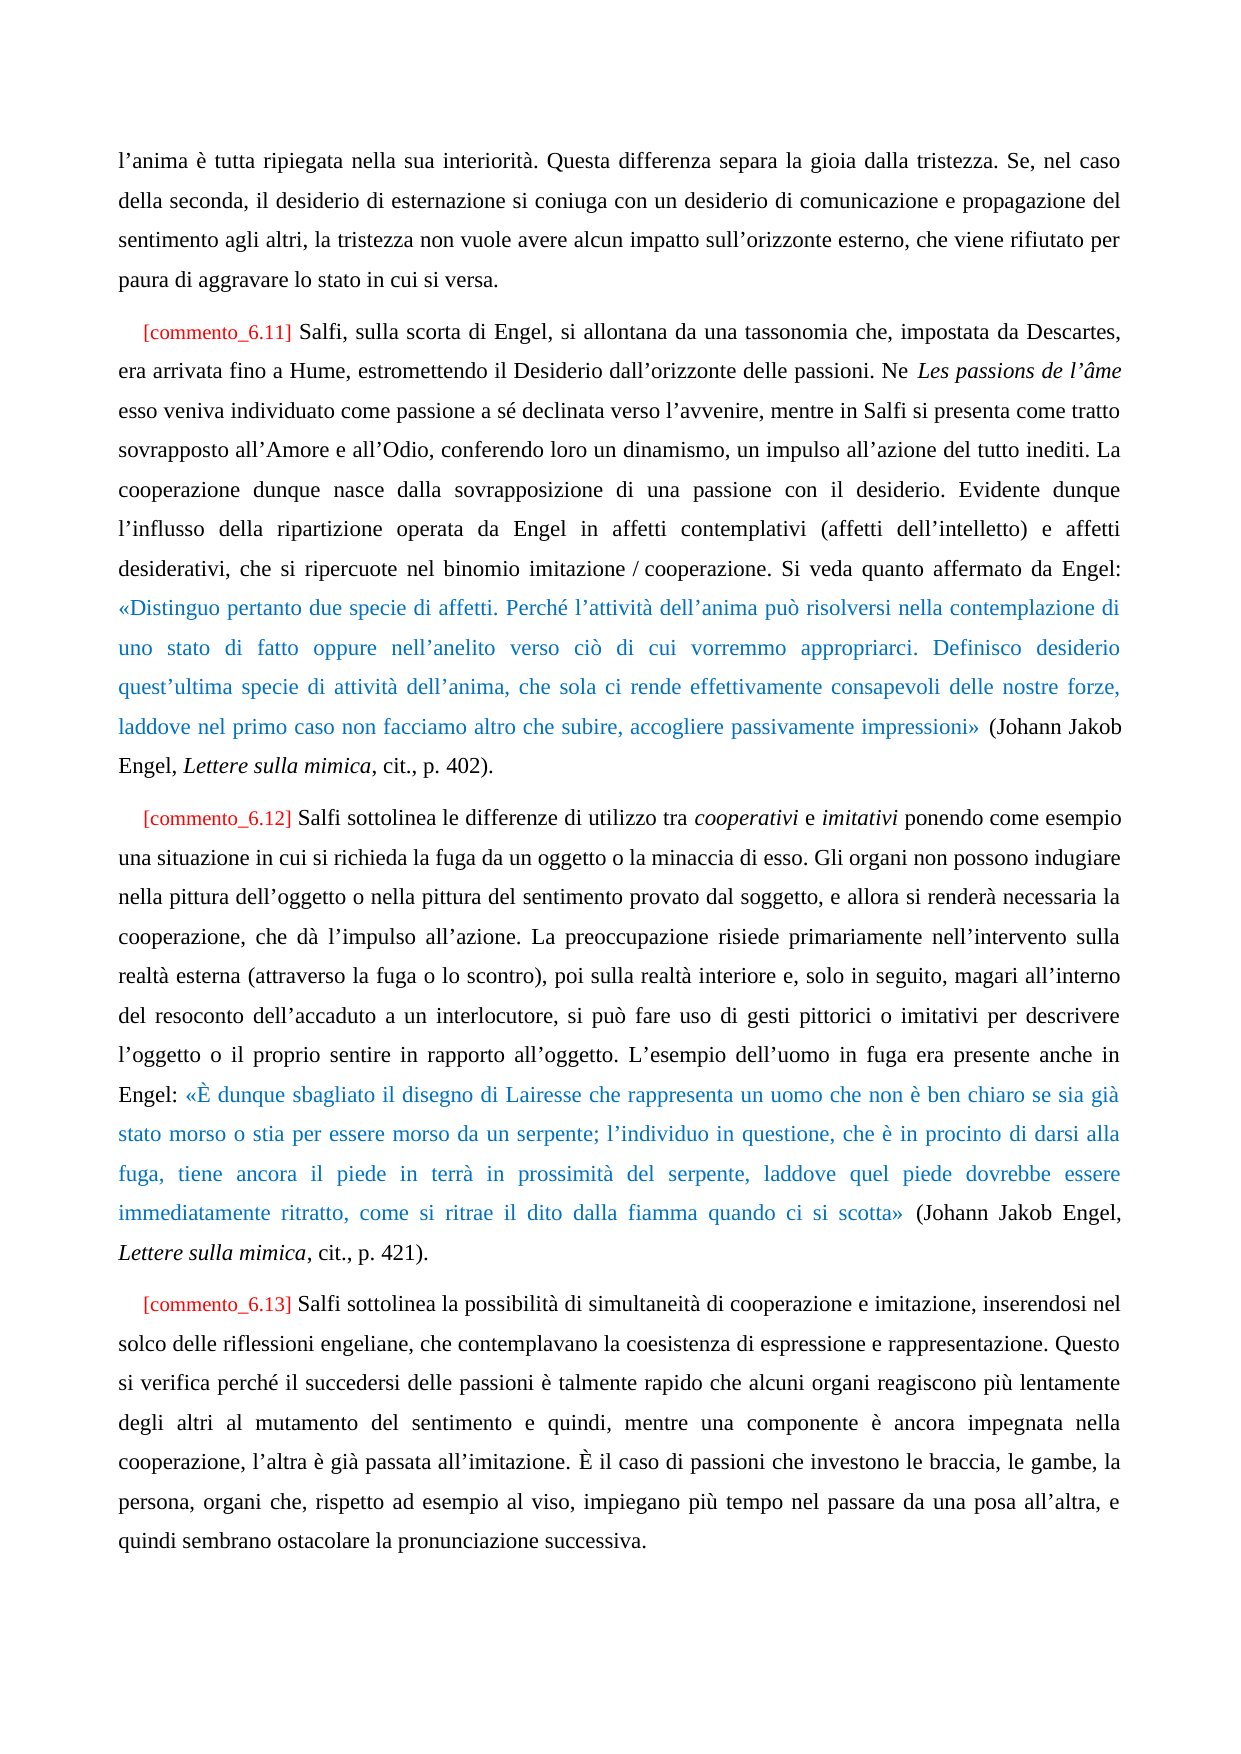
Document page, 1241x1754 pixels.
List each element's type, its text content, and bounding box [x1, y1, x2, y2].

text l’anima è tutta ripiegata nella sua interiorità. Questa differenza separa la gioia dalla tristezza. Se, nel caso della seconda, il desiderio di esternazione si coniuga con un desiderio di comunicazione e propagazione del sentimento agli altri, la tristezza non vuole avere alcun impatto sull’orizzonte esterno, che viene rifiutato per paura di aggravare lo stato in cui si versa. [118, 148, 1122, 292]
text [commento_6.11] Salfi, sulla scorta di Engel, si allontana da una tassonomia che, impostata da Descartes, era arrivata fino a Hume, estromettendo il Desiderio dall’orizzonte delle passioni. Ne Les passions de l’âme esso veniva individuato come passione a sé declinata verso l’avvenire, mentre in Salfi si presenta come tratto sovrapposto all’Amore e all’Odio, conferendo loro un dinamismo, un impulso all’azione del tutto inediti. La cooperazione dunque nasce dalla sovrapposizione di una passione con il desiderio. Evidente dunque l’influsso della ripartizione operata da Engel in affetti contemplativi (affetti dell’intelletto) e affetti desiderativi, che si ripercuote nel binomio imitazione / cooperazione. Si veda quanto affermato da Engel: «Distinguo pertanto due specie di affetti. Perché l’attività dell’anima può risolversi nella contemplazione di uno stato di fatto oppure nell’anelito verso ciò di cui vorremmo appropriarci. Definisco desiderio quest’ultima specie di attività dell’anima, che sola ci rende effettivamente consapevoli delle nostre forze, laddove nel primo caso non facciamo altro che subire, accogliere passivamente impressioni» (Johann Jakob Engel, Lettere sulla mimica, cit., p. 402). [118, 318, 1122, 779]
text [commento_6.12] Salfi sottolinea le differenze di utilizzo tra cooperativi e imitativi ponendo come esempio una situazione in cui si richieda la fuga da un oggetto o la minaccia di esso. Gli organi non possono indugiare nella pittura dell’oggetto o nella pittura del sentimento provato dal soggetto, e allora si renderà necessaria la cooperazione, che dà l’impulso all’azione. La preoccupazione risiede primariamente nell’intervento sulla realtà esterna (attraverso la fuga o lo scontro), poi sulla realtà interiore e, solo in seguito, magari all’interno del resoconto dell’accaduto a un interlocutore, si può fare uso di gesti pittorici o imitativi per descrivere l’oggetto o il proprio sentire in rapporto all’oggetto. L’esempio dell’uomo in fuga era presente anche in Engel: «È dunque sbagliato il disegno di Lairesse che rappresenta un uomo che non è ben chiaro se sia già stato morso o stia per essere morso da un serpente; l’individuo in questione, che è in procinto di darsi alla fuga, tiene ancora il piede in terrà in prossimità del serpente, laddove quel piede dovrebbe essere immediatamente ritratto, come si ritrae il dito dalla fiamma quando ci si scotta» (Johann Jakob Engel, Lettere sulla mimica, cit., p. 421). [118, 804, 1122, 1265]
text [commento_6.13] Salfi sottolinea la possibilità di simultaneità di cooperazione e imitazione, inserendosi nel solco delle riflessioni engeliane, che contemplavano la coesistenza di espressione e rappresentazione. Questo si verifica perché il succedersi delle passioni è talmente rapido che alcuni organi reagiscono più lentamente degli altri al mutamento del sentimento e quindi, mentre una componente è ancora impegnata nella cooperazione, l’altra è già passata all’imitazione. È il caso di passioni che investono le braccia, le gambe, la persona, organi che, rispetto ad esempio al viso, impiegano più tempo nel passare da una posa all’altra, e quindi sembrano ostacolare la pronunciazione successiva. [118, 1291, 1122, 1554]
